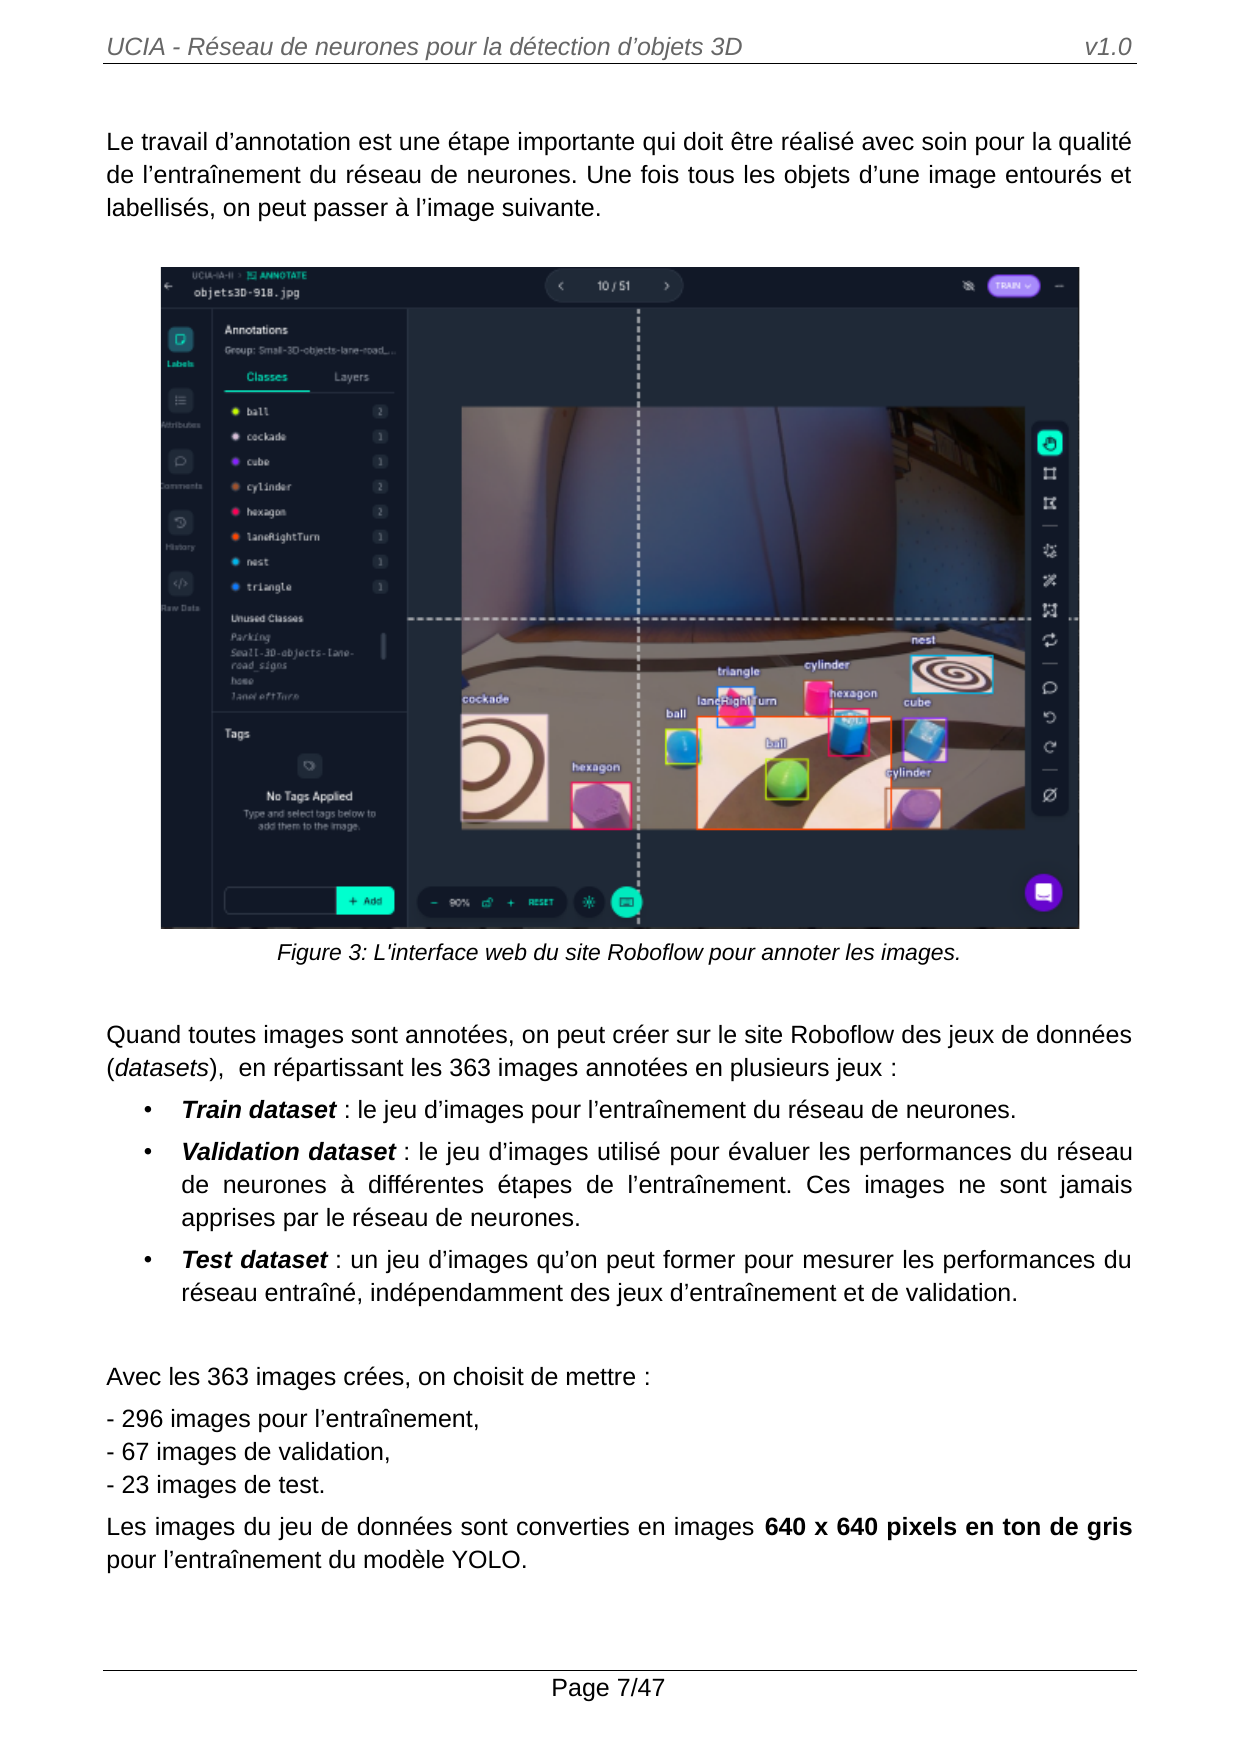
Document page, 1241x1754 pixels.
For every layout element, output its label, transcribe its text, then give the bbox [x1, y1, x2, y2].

text Avec les 363 images crées, on choisit de mettre : [106, 1362, 1134, 1391]
table_cell [734, 94, 1134, 127]
list Validation dataset : le jeu d’images utilisé pour évaluer les performances du réseau de neurones à différentes étapes de l’entraînement. Ces images ne sont jamais apprises par le réseau de neurones. [144, 1137, 1134, 1232]
list Test dataset : un jeu d’images qu’on peut former pour mesurer les performances du réseau entraîné, indépendamment des jeux d’entraînement et de validation. [144, 1245, 1134, 1307]
list Train dataset : le jeu d’images pour l’entraînement du réseau de neurones. [144, 1095, 1134, 1124]
picture [160, 267, 1080, 929]
text Quand toutes images sont annotées, on peut créer sur le site Roboflow des jeux de données (datasets), en répartissant les 363 images annotées en plusieurs jeux : [106, 1020, 1134, 1082]
text Les images du jeu de données sont converties en images 640 x 640 pixels en ton de gris pour l’entraînement du modèle YOLO. [106, 1512, 1134, 1573]
text Figure 3: L'interface web du site Roboflow pour annoter les images. [106, 929, 1134, 965]
table_cell [203, 94, 734, 127]
text - 296 images pour l’entraînement, - 67 images de validation, - 23 images de test. [106, 1404, 1134, 1498]
text Le travail d’annotation est une étape importante qui doit être réalisé avec soin pour la qualité de l’entraînement du réseau de neurones. Une fois tous les objets d’une image entourés et labellisés, on peut passer à l’image suivante. [106, 127, 1134, 254]
